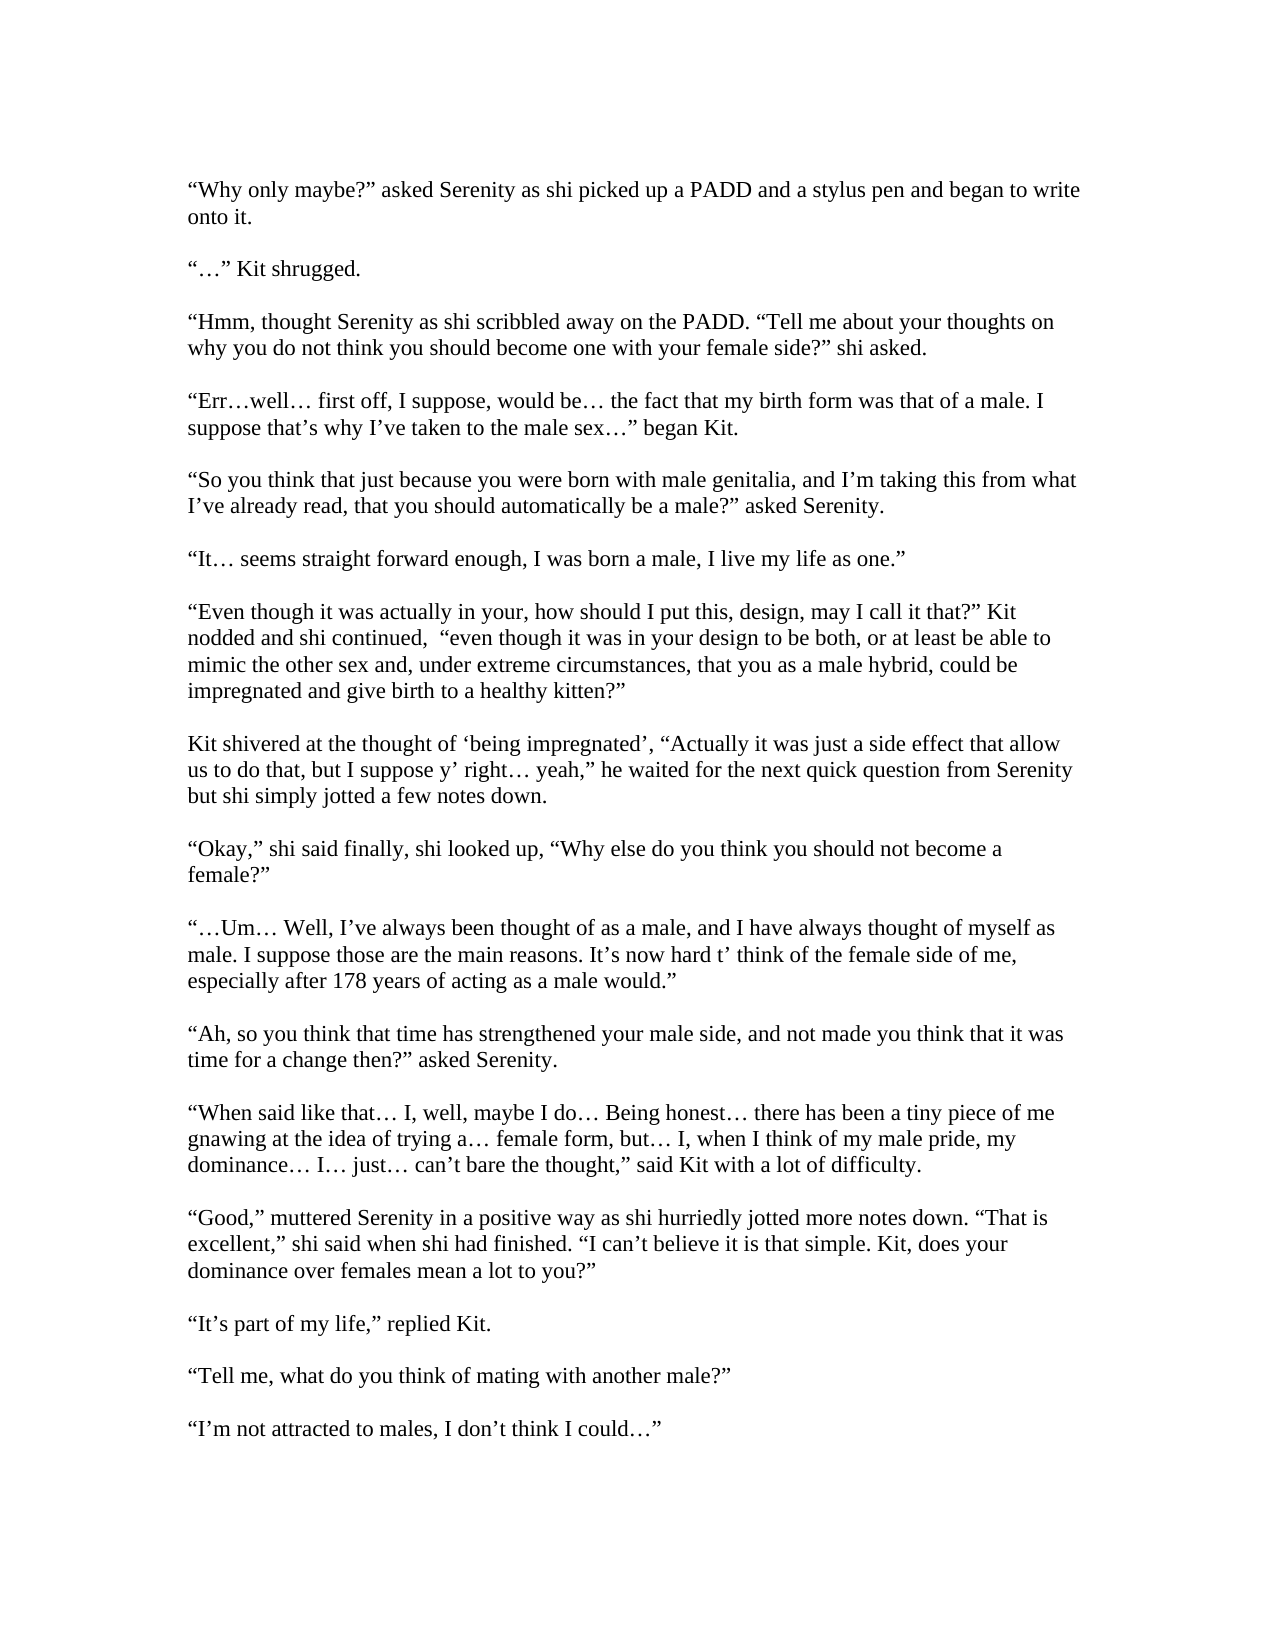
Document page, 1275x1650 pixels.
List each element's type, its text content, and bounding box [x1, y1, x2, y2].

text “Even though it was actually in your, how should I put this, design, may I call it that?” Kit nodded and shi continued, “even though it was in your design to be both, or at least be able to mimic the other sex and, under extreme circumstances, that you as a male hybrid, could be impregnated and give birth to a healthy kitten?” [187, 598, 1087, 703]
text “Why only maybe?” asked Serenity as shi picked up a PADD and a stylus pen and began to write onto it. [187, 176, 1087, 229]
text “It… seems straight forward enough, I was born a male, I live my life as one.” [187, 545, 1087, 572]
text “Okay,” shi said finally, shi looked up, “Why else do you think you should not become a female?” [187, 835, 1087, 888]
text “So you think that just because you were born with male genitalia, and I’m taking this from what I’ve already read, that you should automatically be a male?” asked Serenity. [187, 466, 1087, 519]
text Kit shivered at the thought of ‘being impregnated’, “Actually it was just a side effect that allow us to do that, but I suppose y’ right… yeah,” he waited for the next quick question from Serenity but shi simply jotted a few notes down. [187, 730, 1087, 809]
text “Hmm, thought Serenity as shi scribbled away on the PADD. “Tell me about your thoughts on why you do not think you should become one with your female side?” shi asked. [187, 308, 1087, 361]
text “Ah, so you think that time has strengthened your male side, and not made you think that it was time for a change then?” asked Serenity. [187, 1020, 1087, 1072]
text “Good,” muttered Serenity in a positive way as shi hurriedly jotted more notes down. “That is excellent,” shi said when shi had finished. “I can’t believe it is that simple. Kit, does your dominance over females mean a lot to you?” [187, 1204, 1087, 1283]
text “…” Kit shrugged. [187, 255, 1087, 282]
text “When said like that… I, well, maybe I do… Being honest… there has been a tiny piece of me gnawing at the idea of trying a… female form, but… I, when I think of my male pride, my dominance… I… just… can’t bare the thought,” said Kit with a lot of difficulty. [187, 1099, 1087, 1178]
text “…Um… Well, I’ve always been thought of as a male, and I have always thought of myself as male. I suppose those are the main reasons. It’s now hard t’ think of the female side of me, especially after 178 years of acting as a male would.” [187, 914, 1087, 993]
text “It’s part of my life,” replied Kit. [187, 1309, 1087, 1336]
text “Tell me, what do you think of mating with another male?” [187, 1362, 1087, 1389]
text “Err…well… first off, I suppose, would be… the fact that my birth form was that of a male. I suppose that’s why I’ve taken to the male sex…” began Kit. [187, 387, 1087, 440]
text “I’m not attracted to males, I don’t think I could…” [187, 1415, 1087, 1441]
